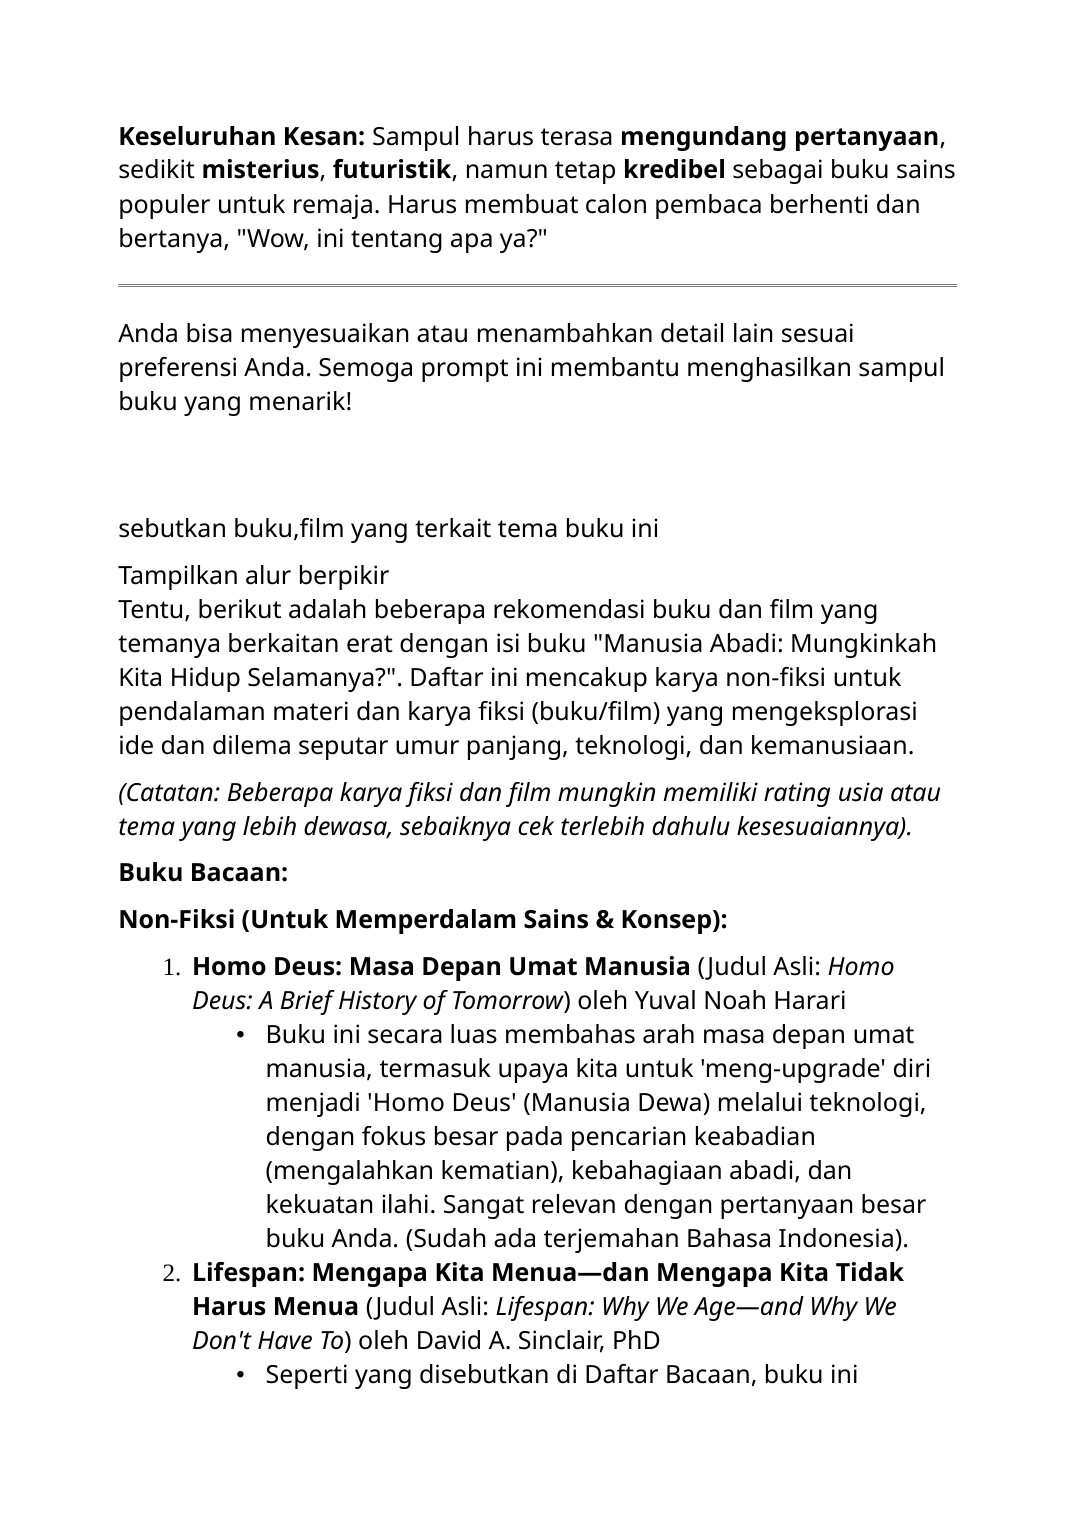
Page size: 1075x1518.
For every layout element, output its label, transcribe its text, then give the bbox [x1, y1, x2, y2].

text sebutkan buku,film yang terkait tema buku ini [118, 511, 957, 545]
list Buku ini secara luas membahas arah masa depan umat manusia, termasuk upaya kita untuk 'meng-upgrade' diri menjadi 'Homo Deus' (Manusia Dewa) melalui teknologi, dengan fokus besar pada pencarian keabadian (mengalahkan kematian), kebahagiaan abadi, dan kekuatan ilahi. Sangat relevan dengan pertanyaan besar buku Anda. (Sudah ada terjemahan Bahasa Indonesia). [236, 1016, 957, 1255]
text Tampilkan alur berpikir [118, 558, 957, 592]
text Keseluruhan Kesan: Sampul harus terasa mengundang pertanyaan, sedikit misterius, futuristik, namun tetap kredibel sebagai buku sains populer untuk remaja. Harus membuat calon pembaca berhenti dan bertanya, "Wow, ini tentang apa ya?" [118, 118, 957, 254]
text (Catatan: Beberapa karya fiksi dan film mungkin memiliki rating usia atau tema yang lebih dewasa, sebaiknya cek terlebih dahulu kesesuaiannya). [118, 774, 957, 843]
list Seperti yang disebutkan di Daftar Bacaan, buku ini [236, 1357, 957, 1391]
list Lifespan: Mengapa Kita Menua—dan Mengapa Kita Tidak Harus Menua (Judul Asli: Lifespan: Why We Age—and Why We Don't Have To) oleh David A. Sinclair, PhD [162, 1255, 957, 1357]
text Anda bisa menyesuaikan atau menambahkan detail lain sesuai preferensi Anda. Semoga prompt ini membantu menghasilkan sampul buku yang menarik! [118, 316, 957, 418]
text Tentu, berikut adalah beberapa rekomendasi buku dan film yang temanya berkaitan erat dengan isi buku "Manusia Abadi: Mungkinkah Kita Hidup Selamanya?". Daftar ini mencakup karya non-fiksi untuk pendalaman materi dan karya fiksi (buku/film) yang mengeksplorasi ide dan dilema seputar umur panjang, teknologi, dan kemanusiaan. [118, 592, 957, 762]
list Homo Deus: Masa Depan Umat Manusia (Judul Asli: Homo Deus: A Brief History of Tomorrow) oleh Yuval Noah Harari [162, 948, 957, 1016]
text Non-Fiksi (Untuk Memperdalam Sains & Konsep): [118, 902, 957, 936]
text Buku Bacaan: [118, 855, 957, 889]
